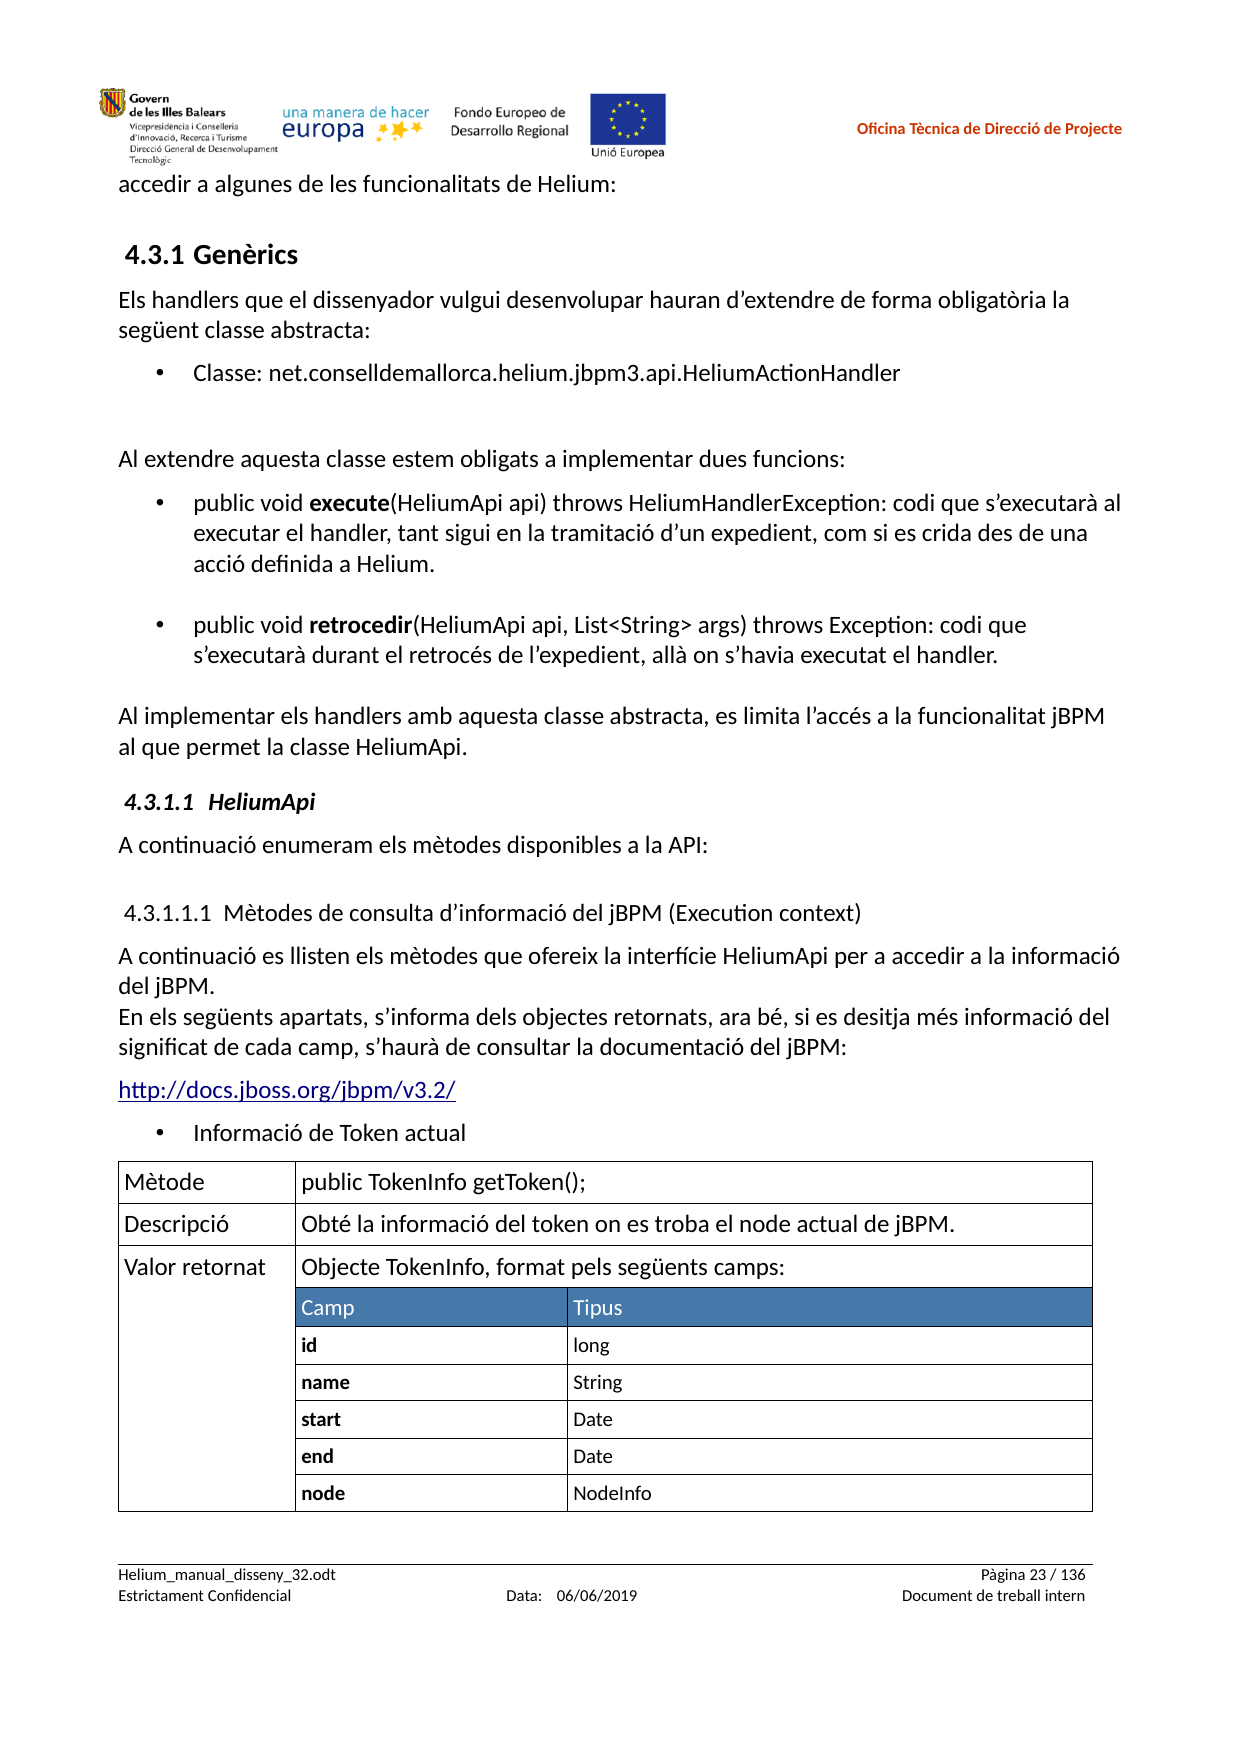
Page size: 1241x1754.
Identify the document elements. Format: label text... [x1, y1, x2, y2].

table_cell start [296, 1401, 567, 1437]
text http://docs.jboss.org/jbpm/v3.2/ [118, 1074, 1122, 1105]
text Els handlers que el dissenyador vulgui desenvolupar hauran d’extendre de forma obligatòria la següent classe abstracta: [118, 284, 1122, 345]
text accedir a algunes de les funcionalitats de Helium: [118, 168, 1122, 198]
table_header public TokenInfo getToken(); [296, 1162, 1092, 1203]
table_cell Camp [296, 1288, 567, 1326]
list public void retrocedir(HeliumApi api, List<String> args) throws Exception: codi que s’executarà durant el retrocés de l’expedient, allà on s’havia executat el handler. [156, 609, 1122, 670]
subtitle HeliumApi [118, 786, 1122, 817]
table_cell NodeInfo [568, 1475, 1092, 1511]
table_cell node [296, 1475, 567, 1511]
text A continuació es llisten els mètodes que ofereix la interfície HeliumApi per a accedir a la informació del jBPM. En els següents apartats, s’informa dels objectes retornats, ara bé, si es desitja més informació del significat de cada camp, s’haurà de consultar la documentació del jBPM: [118, 940, 1122, 1062]
table_cell Obté la informació del token on es troba el node actual de jBPM. [296, 1204, 1092, 1245]
table_cell Date [568, 1439, 1092, 1474]
table_cell name [296, 1365, 567, 1400]
text Al extendre aquesta classe estem obligats a implementar dues funcions: [118, 444, 1122, 474]
subtitle Mètodes de consulta d’informació del jBPM (Execution context) [118, 897, 1122, 927]
list Classe: net.conselldemallorca.helium.jbpm3.api.HeliumActionHandler [156, 358, 1122, 388]
text Al implementar els handlers amb aquesta classe abstracta, es limita l’accés a la funcionalitat jBPM al que permet la classe HeliumApi. [118, 700, 1122, 761]
subtitle Genèrics [118, 236, 1122, 272]
table_cell id [296, 1327, 567, 1363]
table_cell Descripció [119, 1204, 295, 1245]
table_header Mètode [119, 1162, 295, 1203]
table_cell Date [568, 1401, 1092, 1437]
table_cell Tipus [568, 1288, 1092, 1326]
table_cell String [568, 1365, 1092, 1400]
list Informació de Token actual [156, 1118, 1122, 1148]
list public void execute(HeliumApi api) throws HeliumHandlerException: codi que s’executarà al executar el handler, tant sigui en la tramitació d’un expedient, com si es crida des de una acció definida a Helium. [156, 487, 1122, 609]
table_cell end [296, 1439, 567, 1474]
table_cell long [568, 1327, 1092, 1363]
table_cell Objecte TokenInfo, format pels següents camps: [296, 1246, 1092, 1287]
table_cell Valor retornat [119, 1246, 295, 1511]
text A continuació enumeram els mètodes disponibles a la API: [118, 829, 1122, 860]
picture [99, 87, 668, 166]
